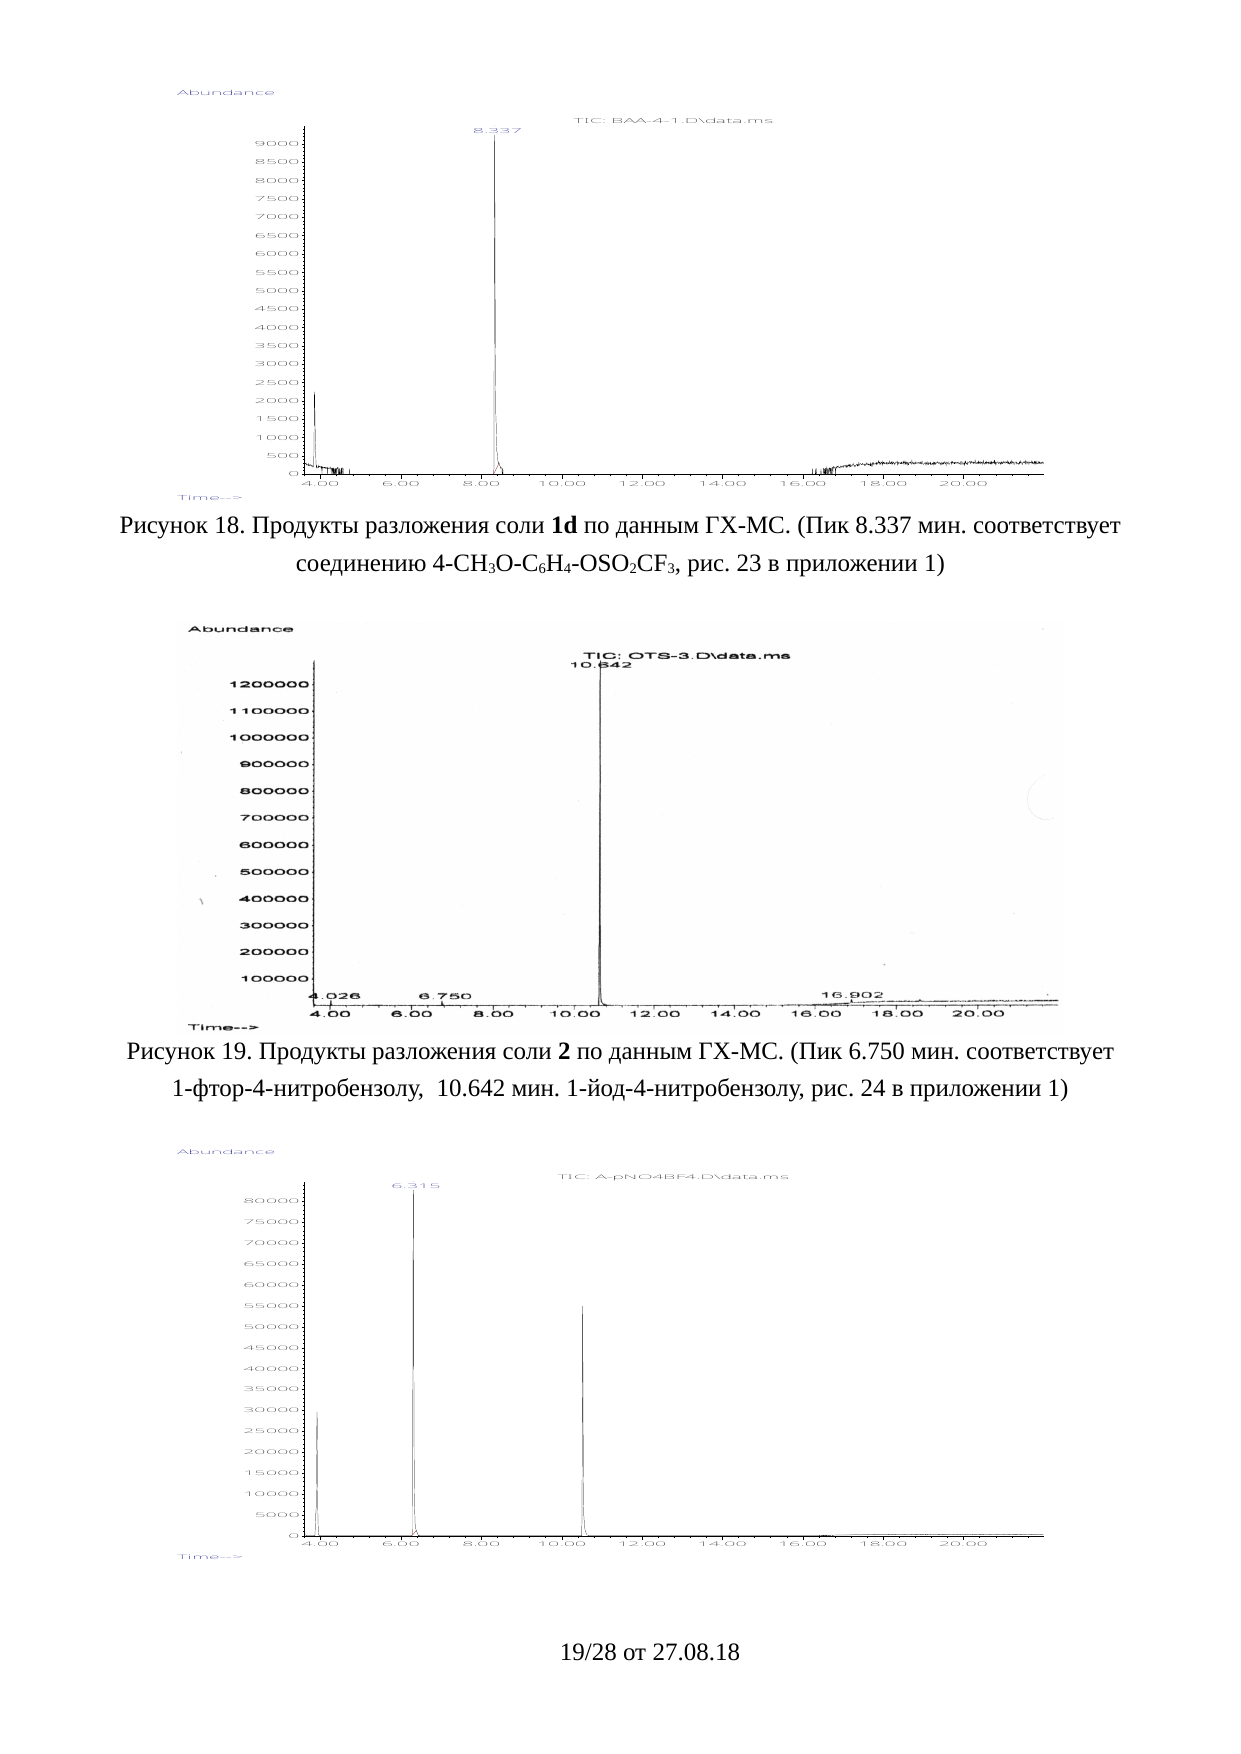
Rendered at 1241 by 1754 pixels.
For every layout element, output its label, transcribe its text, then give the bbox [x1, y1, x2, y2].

picture [177, 622, 1063, 1036]
text Рисунок 18. Продукты разложения соли 1d по данным ГХ-МС. (Пик 8.337 мин. соответствует соединению 4-CH3О-C6H4-OSO2CF3, рис. 23 в приложении 1) [118, 511, 1122, 577]
text Рисунок 19. Продукты разложения соли 2 по данным ГХ-МС. (Пик 6.750 мин. соответствует 1-фтор-4-нитробензолу, 10.642 мин. 1-йод-4-нитробензолу, рис. 24 в приложении 1) [118, 1036, 1122, 1102]
